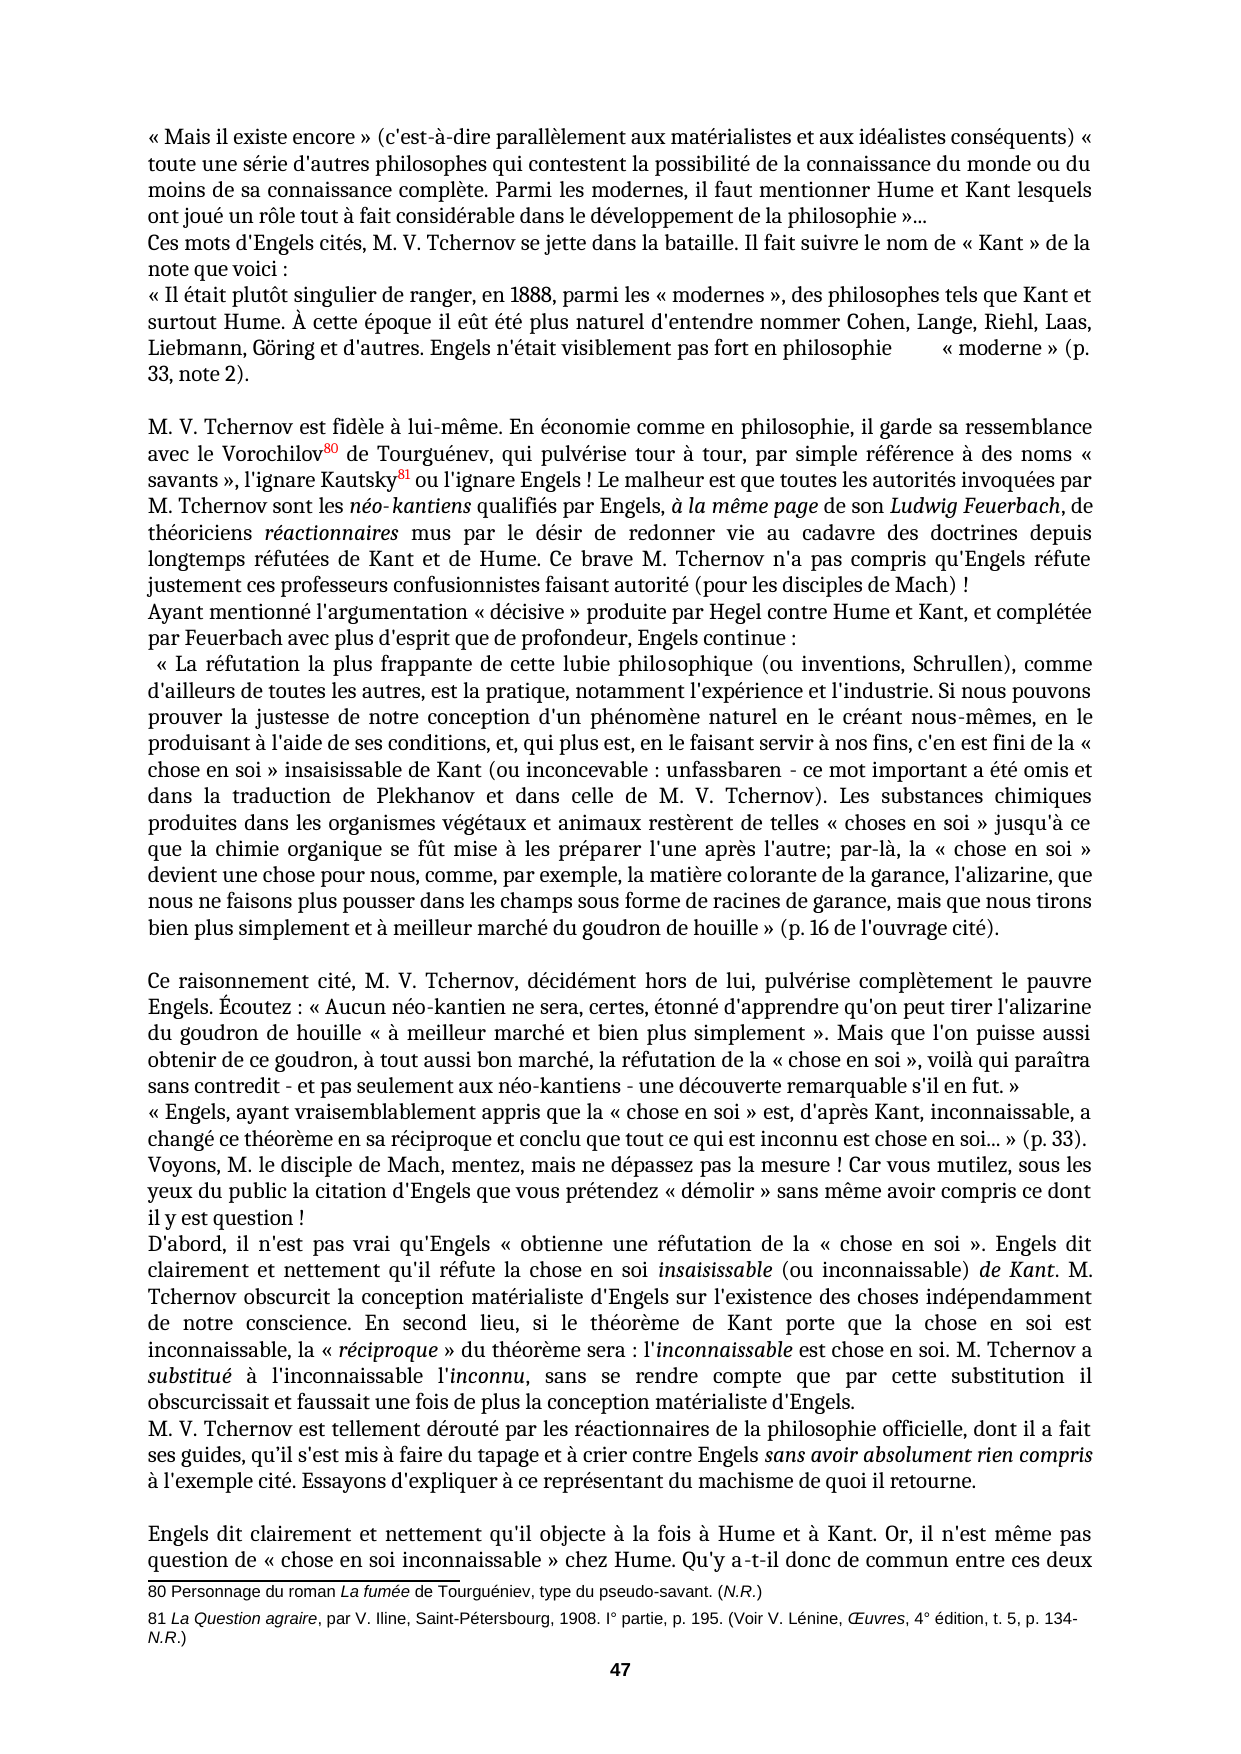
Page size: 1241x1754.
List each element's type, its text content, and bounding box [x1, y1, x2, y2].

text Ces mots d'Engels cités, M. V. Tchernov se jette dans la bataille. Il fait suivre le nom de « Kant » de la note que voici : [148, 229, 1093, 282]
text La Question agraire, par V. Iline, Saint‑Pétersbourg, 1908. I° partie, p. 195. (Voir V. Lénine, Œuvres, 4° édition, t. 5, p. 134‑ N.R.) [148, 1609, 1093, 1647]
text « Mais il existe encore » (c'est‑à‑dire parallèlement aux matérialistes et aux idéalistes conséquents) « toute une série d'autres philosophes qui contestent la possibilité de la connaissance du monde ou du moins de sa connaissance complète. Parmi les modernes, il faut mentionner Hume et Kant lesquels ont joué un rôle tout à fait considérable dans le développement de la philosophie »... [148, 124, 1093, 229]
text Voyons, M. le disciple de Mach, mentez, mais ne dépassez pas la mesure ! Car vous mutilez, sous les yeux du public la citation d'Engels que vous prétendez « démolir » sans même avoir compris ce dont il y est question ! [148, 1152, 1093, 1231]
text Engels dit clairement et nettement qu'il objecte à la fois à Hume et à Kant. Or, il n'est même pas question de « chose en soi inconnaissable » chez Hume. Qu'y a‑t‑il donc de commun entre ces deux [148, 1521, 1093, 1573]
text M. V. Tchernov est fidèle à lui‑même. En économie comme en philosophie, il garde sa ressemblance avec le Vorochilov de Tourguénev, qui pulvérise tour à tour, par simple référence à des noms « savants », l'ignare Kautsky ou l'ignare Engels ! Le malheur est que toutes les autorités invoquées par M. Tchernov sont les néo‑kantiens qualifiés par Engels, à la même page de son Ludwig Feuerbach, de théoriciens réactionnaires mus par le désir de redonner vie au cadavre des doctrines depuis longtemps réfutées de Kant et de Hume. Ce brave M. Tchernov n'a pas compris qu'Engels réfute justement ces professeurs confusionnistes faisant autorité (pour les disciples de Mach) ! [148, 414, 1093, 598]
text D'abord, il n'est pas vrai qu'Engels « obtienne une réfutation de la « chose en soi ». Engels dit clairement et nettement qu'il réfute la chose en soi insaisissable (ou inconnaissable) de Kant. M. Tchernov obscurcit la conception matérialiste d'Engels sur l'existence des choses indépendamment de notre conscience. En second lieu, si le théorème de Kant porte que la chose en soi est inconnaissable, la « réciproque » du théorème sera : l'inconnaissable est chose en soi. M. Tchernov a substitué à l'inconnaissable l'inconnu, sans se rendre compte que par cette substitution il obscurcissait et faussait une fois de plus la conception matérialiste d'Engels. [148, 1231, 1093, 1415]
text « Engels, ayant vraisemblablement appris que la « chose en soi » est, d'après Kant, inconnaissable, a changé ce théorème en sa réciproque et conclu que tout ce qui est inconnu est chose en soi... » (p. 33). [148, 1099, 1093, 1152]
text Ayant mentionné l'argumentation « décisive » produite par Hegel contre Hume et Kant, et complétée par Feuerbach avec plus d'esprit que de profondeur, Engels continue : [148, 598, 1093, 651]
text « La réfutation la plus frappante de cette lubie philo­sophique (ou inventions, Schrullen), comme d'ailleurs de toutes les autres, est la pratique, notamment l'expérience et l'industrie. Si nous pouvons prouver la justesse de notre conception d'un phénomène naturel en le créant nous‑mêmes, en le produisant à l'aide de ses conditions, et, qui plus est, en le faisant servir à nos fins, c'en est fini de la « chose en soi » insaisissable de Kant (ou inconcevable : unfassbaren ‑ ce mot important a été omis et dans la traduction de Plekhanov et dans celle de M. V. Tchernov). Les substances chimiques produites dans les organismes végétaux et animaux restèrent de telles « choses en soi » jusqu'à ce que la chimie organique se fût mise à les prépa­rer l'une après l'autre; par-là, la « chose en soi » devient une chose pour nous, comme, par exemple, la matière co­lorante de la garance, l'alizarine, que nous ne faisons plus pousser dans les champs sous forme de racines de garance, mais que nous tirons bien plus simplement et à meilleur marché du goudron de houille » (p. 16 de l'ouvrage cité). [148, 651, 1093, 941]
text M. V. Tchernov est tellement dérouté par les réactionnaires de la philosophie officielle, dont il a fait ses guides, qu’il s'est mis à faire du tapage et à crier contre Engels sans avoir absolument rien compris à l'exemple cité. Essayons d'expliquer à ce représentant du machisme de quoi il retourne. [148, 1415, 1093, 1494]
text « Il était plutôt singulier de ranger, en 1888, parmi les « modernes », des philosophes tels que Kant et surtout Hume. À cette époque il eût été plus naturel d'entendre nommer Cohen, Lange, Riehl, Laas, Liebmann, Göring et d'autres. Engels n'était visiblement pas fort en philosophie « moderne » (p. 33, note 2). [148, 282, 1093, 388]
text Personnage du roman La fumée de Tourguéniev, type du pseudo-savant. (N.R.) [148, 1581, 1093, 1601]
text Ce raisonnement cité, M. V. Tchernov, décidément hors de lui, pulvérise complètement le pauvre Engels. Écoutez : « Aucun néo‑kantien ne sera, certes, étonné d'apprendre qu'on peut tirer l'alizarine du goudron de houille « à meilleur marché et bien plus simplement ». Mais que l'on puisse aussi obtenir de ce goudron, à tout aussi bon marché, la réfutation de la « chose en soi », voilà qui paraîtra sans contredit ‑ et pas seulement aux néo‑kantiens ‑ une découverte remarquable s'il en fut. » [148, 967, 1093, 1099]
